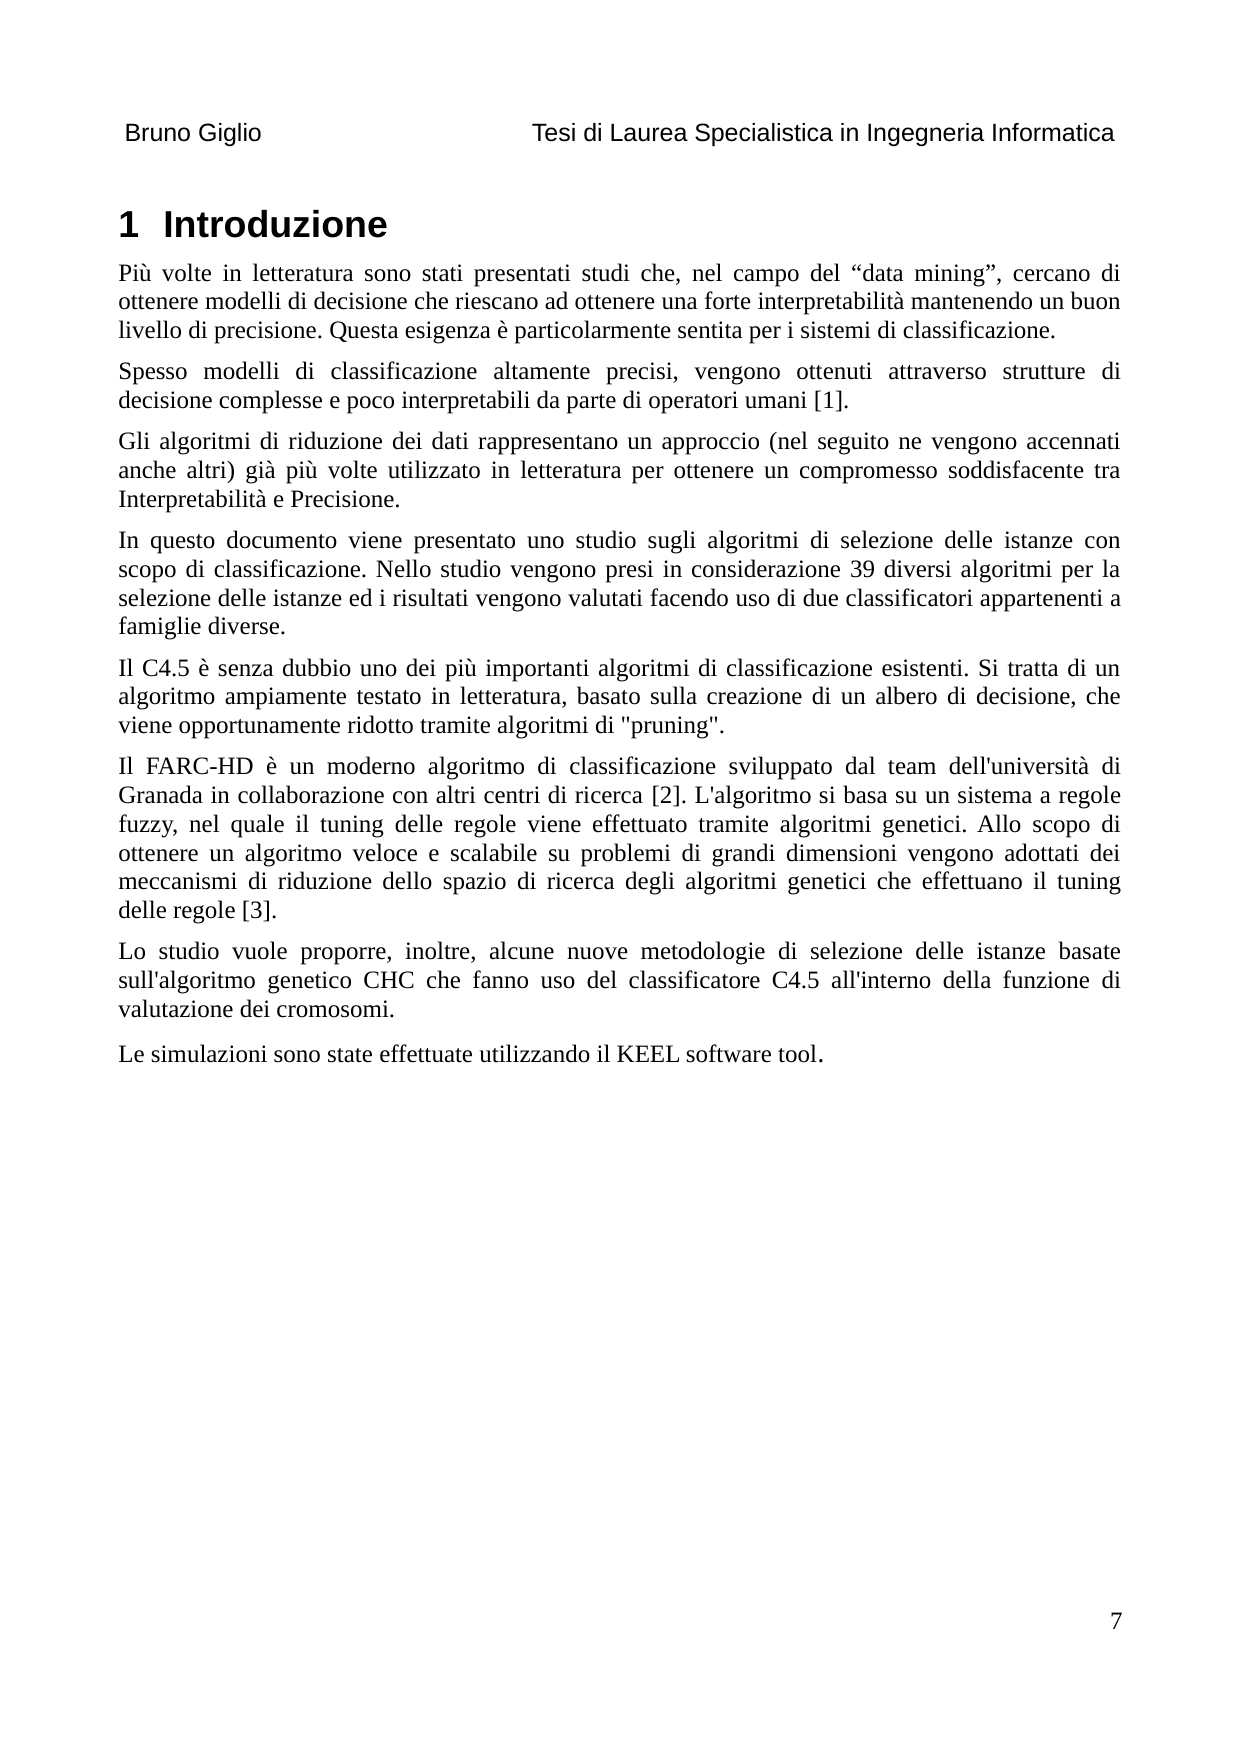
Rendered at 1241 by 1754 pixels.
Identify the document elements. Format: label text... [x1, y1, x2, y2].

text Le simulazioni sono state effettuate utilizzando il KEEL software tool. [118, 1035, 1122, 1069]
text Più volte in letteratura sono stati presentati studi che, nel campo del “data mining”, cercano di ottenere modelli di decisione che riescano ad ottenere una forte interpretabilità mantenendo un buon livello di precisione. Questa esigenza è particolarmente sentita per i sistemi di classificazione. [118, 258, 1122, 344]
text In questo documento viene presentato uno studio sugli algoritmi di selezione delle istanze con scopo di classificazione. Nello studio vengono presi in considerazione 39 diversi algoritmi per la selezione delle istanze ed i risultati vengono valutati facendo uso di due classificatori appartenenti a famiglie diverse. [118, 525, 1122, 640]
text Gli algoritmi di riduzione dei dati rappresentano un approccio (nel seguito ne vengono accennati anche altri) già più volte utilizzato in letteratura per ottenere un compromesso soddisfacente tra Interpretabilità e Precisione. [118, 426, 1122, 513]
text Il FARC-HD è un moderno algoritmo di classificazione sviluppato dal team dell'università di Granada in collaborazione con altri centri di ricerca [2]. L'algoritmo si basa su un sistema a regole fuzzy, nel quale il tuning delle regole viene effettuato tramite algoritmi genetici. Allo scopo di ottenere un algoritmo veloce e scalabile su problemi di grandi dimensioni vengono adottati dei meccanismi di riduzione dello spazio di ricerca degli algoritmi genetici che effettuano il tuning delle regole [3]. [118, 751, 1122, 924]
subtitle Introduzione [118, 202, 1122, 245]
text Il C4.5 è senza dubbio uno dei più importanti algoritmi di classificazione esistenti. Si tratta di un algoritmo ampiamente testato in letteratura, basato sulla creazione di un albero di decisione, che viene opportunamente ridotto tramite algoritmi di "pruning". [118, 653, 1122, 739]
text Spesso modelli di classificazione altamente precisi, vengono ottenuti attraverso strutture di decisione complesse e poco interpretabili da parte di operatori umani [1]. [118, 356, 1122, 414]
text Lo studio vuole proporre, inoltre, alcune nuove metodologie di selezione delle istanze basate sull'algoritmo genetico CHC che fanno uso del classificatore C4.5 all'interno della funzione di valutazione dei cromosomi. [118, 936, 1122, 1023]
